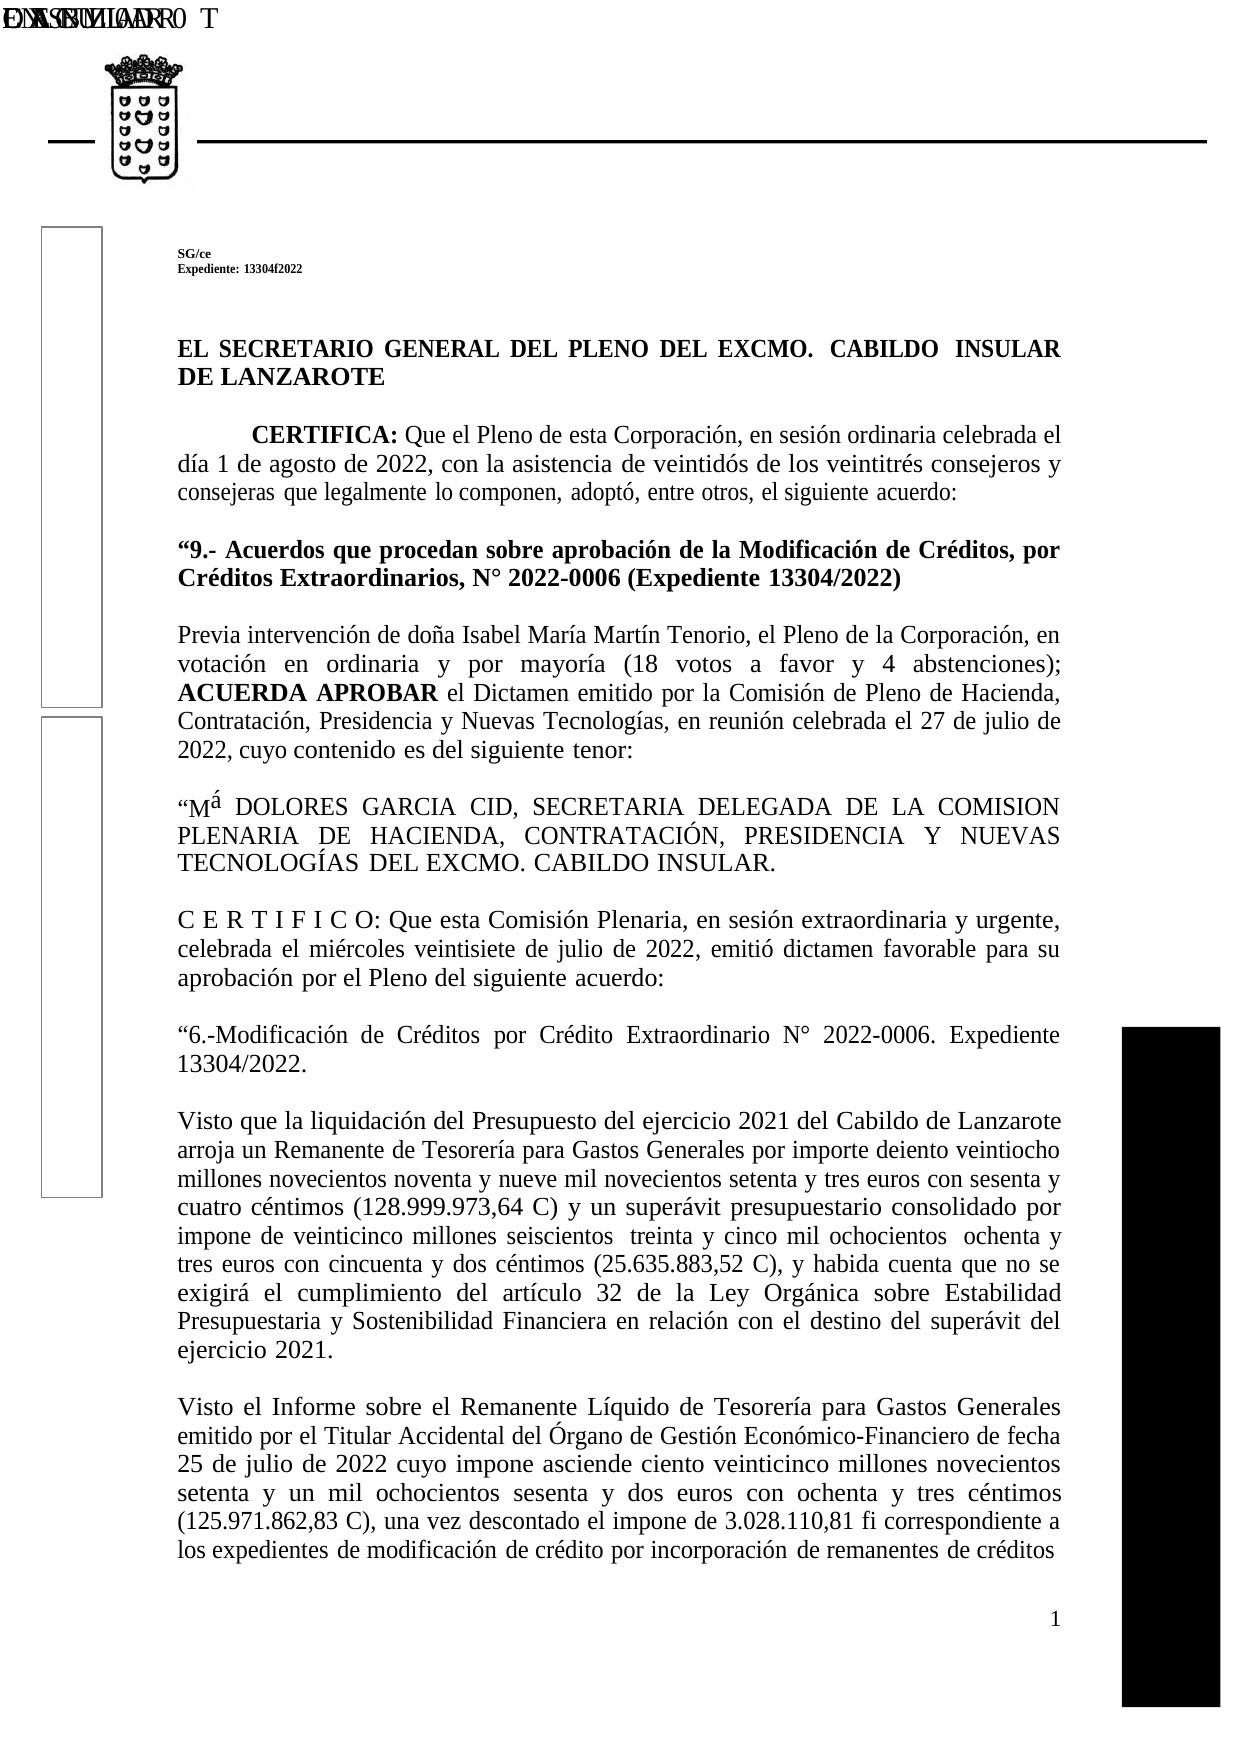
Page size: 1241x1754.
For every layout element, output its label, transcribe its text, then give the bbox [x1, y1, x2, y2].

text CERTIFICA: Que el Pleno de esta Corporación, en sesión ordinaria celebrada el día 1 de agosto de 2022, con la asistencia de veintidós de los veintitrés consejeros y consejeras que legalmente lo componen, adoptó, entre otros, el siguiente acuerdo: [177, 421, 1062, 506]
picture [95, 38, 197, 194]
text Visto que la liquidación del Presupuesto del ejercicio 2021 del Cabildo de Lanzarote arroja un Remanente de Tesorería para Gastos Generales por importe deiento veintiocho millones novecientos noventa y nueve mil novecientos setenta y tres euros con sesenta y cuatro céntimos (128.999.973,64 C) y un superávit presupuestario consolidado por impone de veinticinco millones seiscientos treinta y cinco mil ochocientos ochenta y tres euros con cincuenta y dos céntimos (25.635.883,52 C), y habida cuenta que no se exigirá el cumplimiento del artículo 32 de la Ley Orgánica sobre Estabilidad Presupuestaria y Sostenibilidad Financiera en relación con el destino del superávit del ejercicio 2021. [177, 1107, 1062, 1364]
text Expediente: 13304f2022 [177, 262, 1217, 277]
text Visto el Informe sobre el Remanente Líquido de Tesorería para Gastos Generales emitido por el Titular Accidental del Órgano de Gestión Económico-Financiero de fecha 25 de julio de 2022 cuyo impone asciende ciento veinticinco millones novecientos setenta y un mil ochocientos sesenta y dos euros con ochenta y tres céntimos (125.971.862,83 C), una vez descontado el impone de 3.028.110,81 fi correspondiente a los expedientes de modificación de crédito por incorporación de remanentes de créditos [177, 1393, 1062, 1564]
text C E R T I F I C O: Que esta Comisión Plenaria, en sesión extraordinaria y urgente, celebrada el miércoles veintisiete de julio de 2022, emitió dictamen favorable para su aprobación por el Pleno del siguiente acuerdo: [177, 906, 1062, 992]
text Previa intervención de doña Isabel María Martín Tenorio, el Pleno de la Corporación, en votación en ordinaria y por mayoría (18 votos a favor y 4 abstenciones); ACUERDA APROBAR el Dictamen emitido por la Comisión de Pleno de Hacienda, Contratación, Presidencia y Nuevas Tecnologías, en reunión celebrada el 27 de julio de 2022, cuyo contenido es del siguiente tenor: [177, 621, 1062, 764]
text SG/ce [177, 247, 1217, 262]
text “6.-Modificación de Créditos por Crédito Extraordinario N° 2022-0006. Expediente 13304/2022. [176, 1021, 1060, 1078]
subtitle “9.- Acuerdos que procedan sobre aprobación de la Modificación de Créditos, por Créditos Extraordinarios, N° 2022-0006 (Expediente 13304/2022) [177, 535, 1061, 592]
subtitle EL SECRETARIO GENERAL DEL PLENO DEL EXCMO. CABILDO INSULAR DE LANZAROTE [177, 334, 1061, 391]
text “Má DOLORES GARCIA CID, SECRETARIA DELEGADA DE LA COMISION PLENARIA DE HACIENDA, CONTRATACIÓN, PRESIDENCIA Y NUEVAS TECNOLOGÍAS DEL EXCMO. CABILDO INSULAR. [177, 787, 1060, 877]
